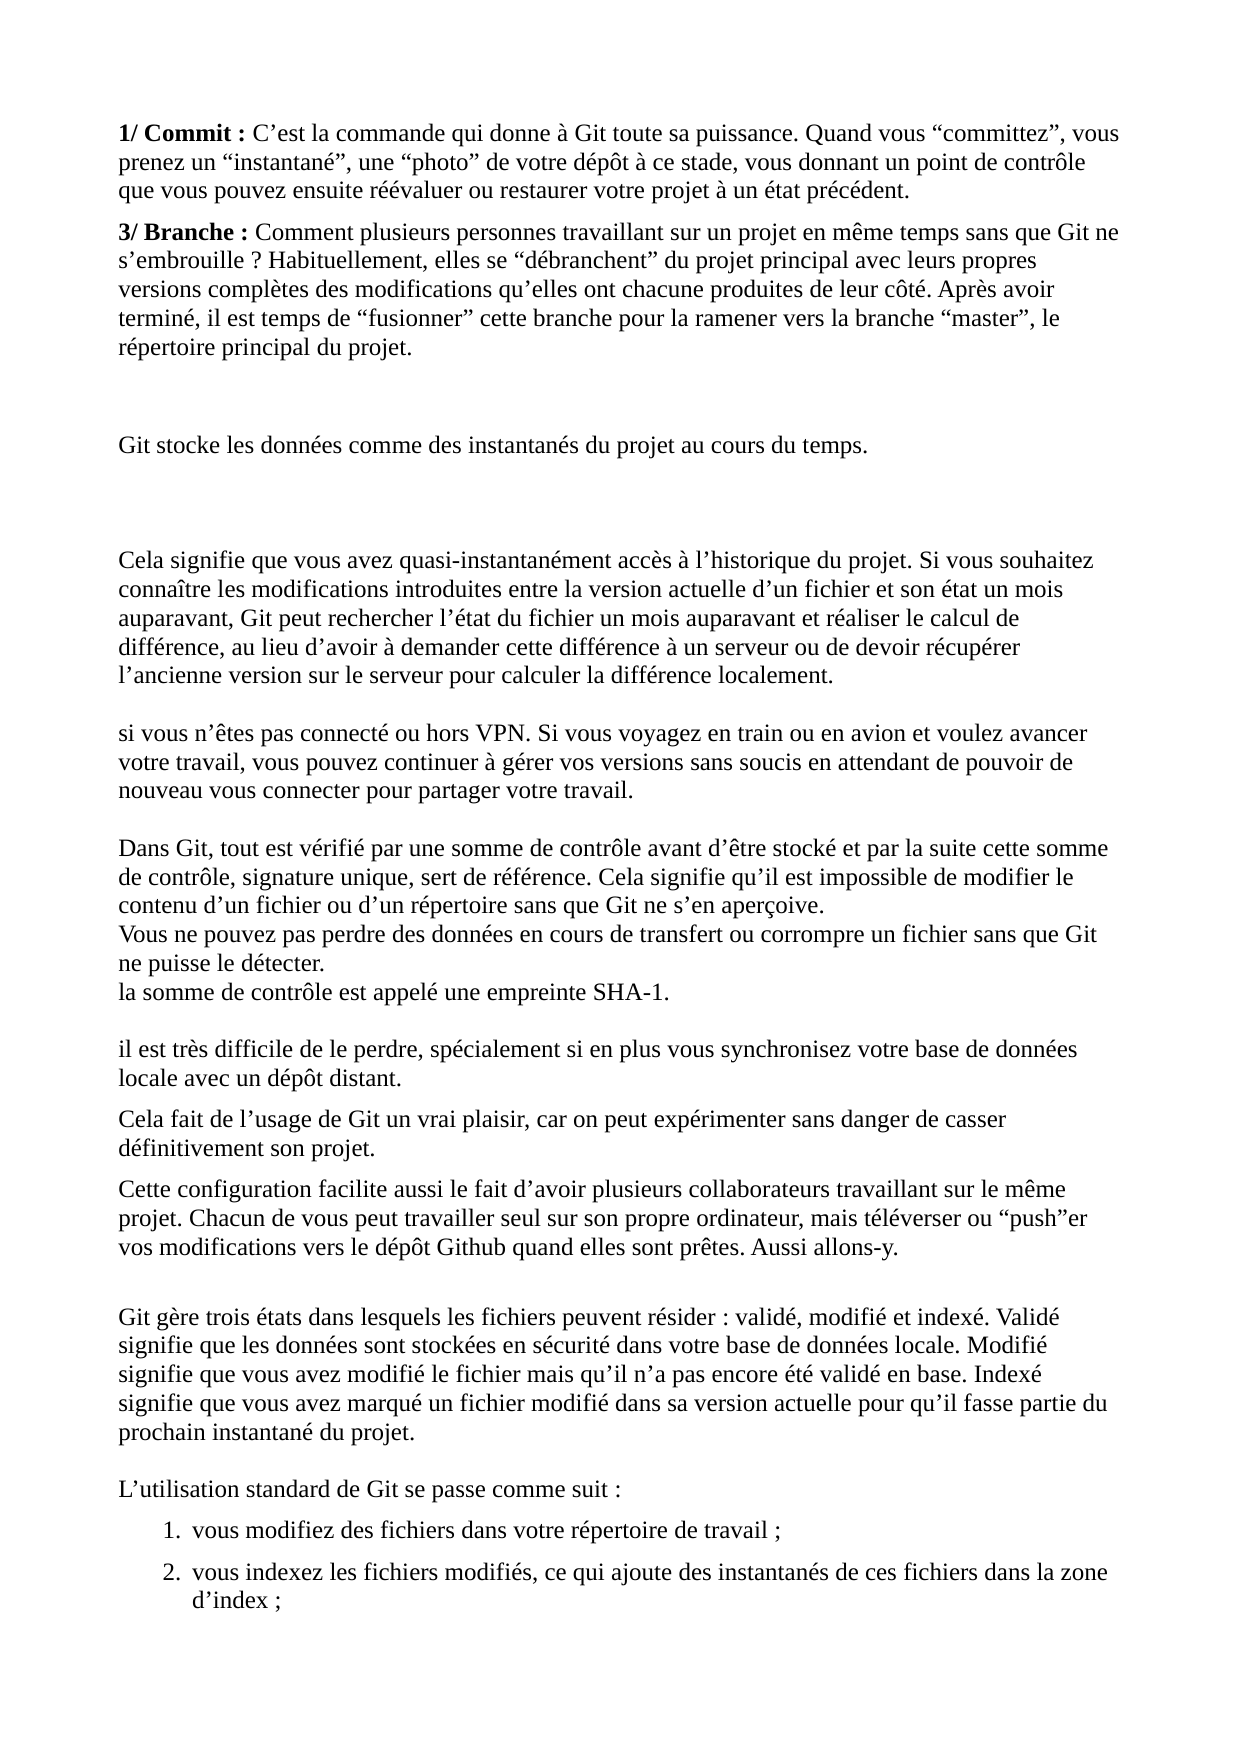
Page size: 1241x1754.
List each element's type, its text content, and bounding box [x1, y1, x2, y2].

text Cette configuration facilite aussi le fait d’avoir plusieurs collaborateurs travaillant sur le même projet. Chacun de vous peut travailler seul sur son propre ordinateur, mais téléverser ou “push”er vos modifications vers le dépôt Github quand elles sont prêtes. Aussi allons-y. [118, 1174, 1122, 1261]
text Vous ne pouvez pas perdre des données en cours de transfert ou corrompre un fichier sans que Git ne puisse le détecter. [118, 919, 1122, 977]
text L’utilisation standard de Git se passe comme suit : [118, 1474, 1122, 1503]
text Cela fait de l’usage de Git un vrai plaisir, car on peut expérimenter sans danger de casser définitivement son projet. [118, 1104, 1122, 1162]
text Dans Git, tout est vérifié par une somme de contrôle avant d’être stocké et par la suite cette somme de contrôle, signature unique, sert de référence. Cela signifie qu’il est impossible de modifier le contenu d’un fichier ou d’un répertoire sans que Git ne s’en aperçoive. [118, 833, 1122, 919]
text il est très difficile de le perdre, spécialement si en plus vous synchronisez votre base de données locale avec un dépôt distant. [118, 1034, 1122, 1092]
text si vous n’êtes pas connecté ou hors VPN. Si vous voyagez en train ou en avion et voulez avancer votre travail, vous pouvez continuer à gérer vos versions sans soucis en attendant de pouvoir de nouveau vous connecter pour partager votre travail. [118, 718, 1122, 804]
text Cela signifie que vous avez quasi-instantanément accès à l’historique du projet. Si vous souhaitez connaître les modifications introduites entre la version actuelle d’un fichier et son état un mois auparavant, Git peut rechercher l’état du fichier un mois auparavant et réaliser le calcul de différence, au lieu d’avoir à demander cette différence à un serveur ou de devoir récupérer l’ancienne version sur le serveur pour calculer la différence localement. [118, 546, 1122, 689]
text Git gère trois états dans lesquels les fichiers peuvent résider : validé, modifié et indexé. Validé signifie que les données sont stockées en sécurité dans votre base de données locale. Modifié signifie que vous avez modifié le fichier mais qu’il n’a pas encore été validé en base. Indexé signifie que vous avez marqué un fichier modifié dans sa version actuelle pour qu’il fasse partie du prochain instantané du projet. [118, 1302, 1122, 1446]
text Git stocke les données comme des instantanés du projet au cours du temps. [118, 431, 1122, 459]
text la somme de contrôle est appelé une empreinte SHA-1. [118, 977, 1122, 1006]
text 1/ Commit : C’est la commande qui donne à Git toute sa puissance. Quand vous “committez”, vous prenez un “instantané”, une “photo” de votre dépôt à ce stade, vous donnant un point de contrôle que vous pouvez ensuite réévaluer ou restaurer votre projet à un état précédent. [118, 118, 1122, 204]
list vous modifiez des fichiers dans votre répertoire de travail ; [162, 1516, 1122, 1544]
text 3/ Branche : Comment plusieurs personnes travaillant sur un projet en même temps sans que Git ne s’embrouille ? Habituellement, elles se “débranchent” du projet principal avec leurs propres versions complètes des modifications qu’elles ont chacune produites de leur côté. Après avoir terminé, il est temps de “fusionner” cette branche pour la ramener vers la branche “master”, le répertoire principal du projet. [118, 217, 1122, 361]
list vous indexez les fichiers modifiés, ce qui ajoute des instantanés de ces fichiers dans la zone d’index ; [162, 1557, 1122, 1614]
